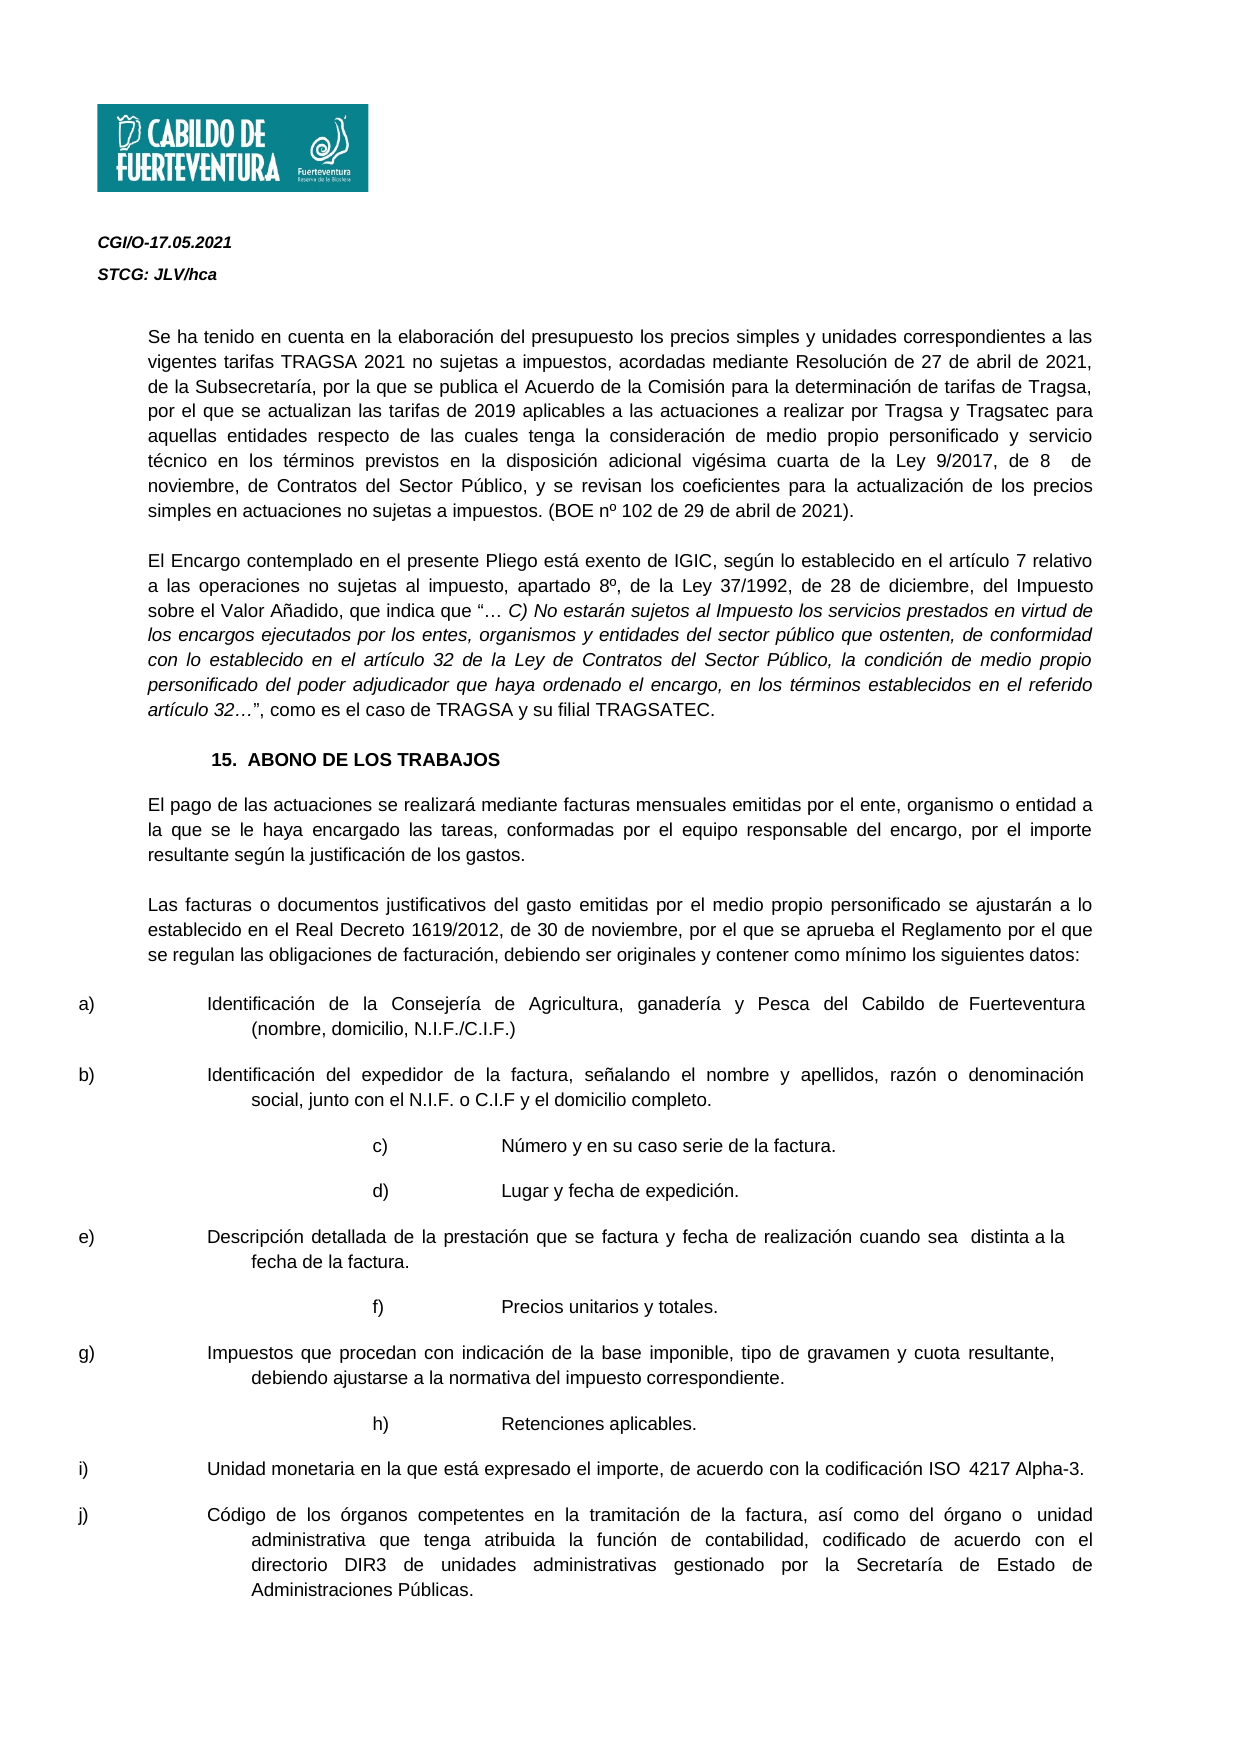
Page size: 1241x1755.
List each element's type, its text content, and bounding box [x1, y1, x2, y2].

list Descripción detallada de la prestación que se factura y fecha de realización cuando sea distinta a la fecha de la factura. [78, 1226, 1093, 1272]
list Identificación del expedidor de la factura, señalando el nombre y apellidos, razón o denominación social, junto con el N.I.F. o C.I.F y el domicilio completo. [78, 1064, 1093, 1110]
text El pago de las actuaciones se realizará mediante facturas mensuales emitidas por el ente, organismo o entidad a la que se le haya encargado las tareas, conformadas por el equipo responsable del encargo, por el importe resultante según la justificación de los gastos. [148, 794, 1093, 866]
text Las facturas o documentos justificativos del gasto emitidas por el medio propio personificado se ajustarán a lo establecido en el Real Decreto 1619/2012, de 30 de noviembre, por el que se aprueba el Reglamento por el que se regulan las obligaciones de facturación, debiendo ser originales y contener como mínimo los siguientes datos: [148, 894, 1093, 965]
list Impuestos que procedan con indicación de la base imponible, tipo de gravamen y cuota resultante, debiendo ajustarse a la normativa del impuesto correspondiente. [78, 1342, 1093, 1388]
list Número y en su caso serie de la factura. [372, 1134, 1107, 1156]
list Código de los órganos competentes en la tramitación de la factura, así como del órgano o unidad administrativa que tenga atribuida la función de contabilidad, codificado de acuerdo con el directorio DIR3 de unidades administrativas gestionado por la Secretaría de Estado de Administraciones Públicas. [78, 1504, 1093, 1600]
list Precios unitarios y totales. [372, 1296, 1107, 1318]
list Identificación de la Consejería de Agricultura, ganadería y Pesca del Cabildo de Fuerteventura (nombre, domicilio, N.I.F./C.I.F.) [78, 993, 1093, 1040]
list Unidad monetaria en la que está expresado el importe, de acuerdo con la codificación ISO 4217 Alpha-3. [78, 1458, 1093, 1480]
text El Encargo contemplado en el presente Pliego está exento de IGIC, según lo establecido en el artículo 7 relativo a las operaciones no sujetas al impuesto, apartado 8º, de la Ley 37/1992, de 28 de diciembre, del Impuesto sobre el Valor Añadido, que indica que “… C) No estarán sujetos al Impuesto los servicios prestados en virtud de los encargos ejecutados por los entes, organismos y entidades del sector público que ostenten, de conformidad con lo establecido en el artículo 32 de la Ley de Contratos del Sector Público, la condición de medio propio personificado del poder adjudicador que haya ordenado el encargo, en los términos establecidos en el referido artículo 32…”, como es el caso de TRAGSA y su filial TRAGSATEC. [148, 549, 1093, 721]
text Se ha tenido en cuenta en la elaboración del presupuesto los precios simples y unidades correspondientes a las vigentes tarifas TRAGSA 2021 no sujetas a impuestos, acordadas mediante Resolución de 27 de abril de 2021, de la Subsecretaría, por la que se publica el Acuerdo de la Comisión para la determinación de tarifas de Tragsa, por el que se actualizan las tarifas de 2019 aplicables a las actuaciones a realizar por Tragsa y Tragsatec para aquellas entidades respecto de las cuales tenga la consideración de medio propio personificado y servicio técnico en los términos previstos en la disposición adicional vigésima cuarta de la Ley 9/2017, de 8 de noviembre, de Contratos del Sector Público, y se revisan los coeficientes para la actualización de los precios simples en actuaciones no sujetas a impuestos. (BOE nº 102 de 29 de abril de 2021). [148, 326, 1093, 521]
list Lugar y fecha de expedición. [372, 1180, 1107, 1202]
list Retenciones aplicables. [372, 1413, 1107, 1434]
list ABONO DE LOS TRABAJOS [211, 749, 1107, 770]
